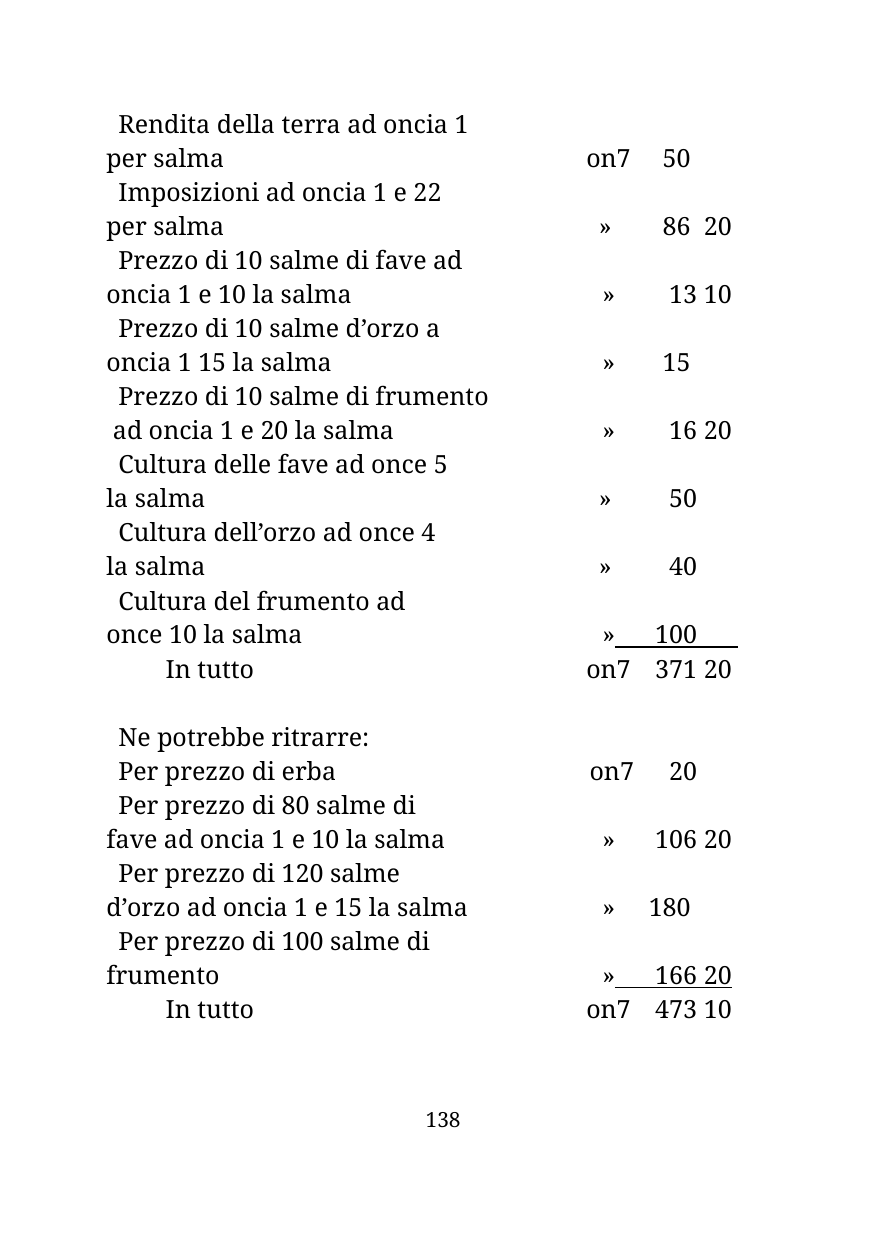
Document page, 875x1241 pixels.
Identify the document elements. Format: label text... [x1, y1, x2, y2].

text Prezzo di 10 salme di frumento ad oncia 1 e 20 la salma » 16 20 [106, 379, 768, 447]
text Cultura dell’orzo ad once 4 la salma » 40 [106, 515, 768, 583]
text Per prezzo di 100 salme di frumento » 166 20 [106, 924, 768, 992]
text Cultura del frumento ad once 10 la salma » 100 [106, 583, 768, 651]
text Prezzo di 10 salme d’orzo a oncia 1 15 la salma » 15 [106, 311, 768, 379]
text Prezzo di 10 salme di fave ad oncia 1 e 10 la salma » 13 10 [106, 242, 768, 311]
text Per prezzo di erba on7 20 [106, 753, 768, 787]
text In tutto on7 473 10 [106, 992, 768, 1026]
text Per prezzo di 120 salme d’orzo ad oncia 1 e 15 la salma » 180 [106, 856, 768, 924]
text Imposizioni ad oncia 1 e 22 per salma » 86 20 [106, 174, 768, 242]
text In tutto on7 371 20 [106, 651, 768, 685]
text Cultura delle fave ad once 5 la salma » 50 [106, 447, 768, 515]
text Ne potrebbe ritrarre: [106, 719, 768, 753]
text Per prezzo di 80 salme di fave ad oncia 1 e 10 la salma » 106 20 [106, 787, 768, 856]
text Rendita della terra ad oncia 1 per salma on7 50 [106, 106, 768, 174]
